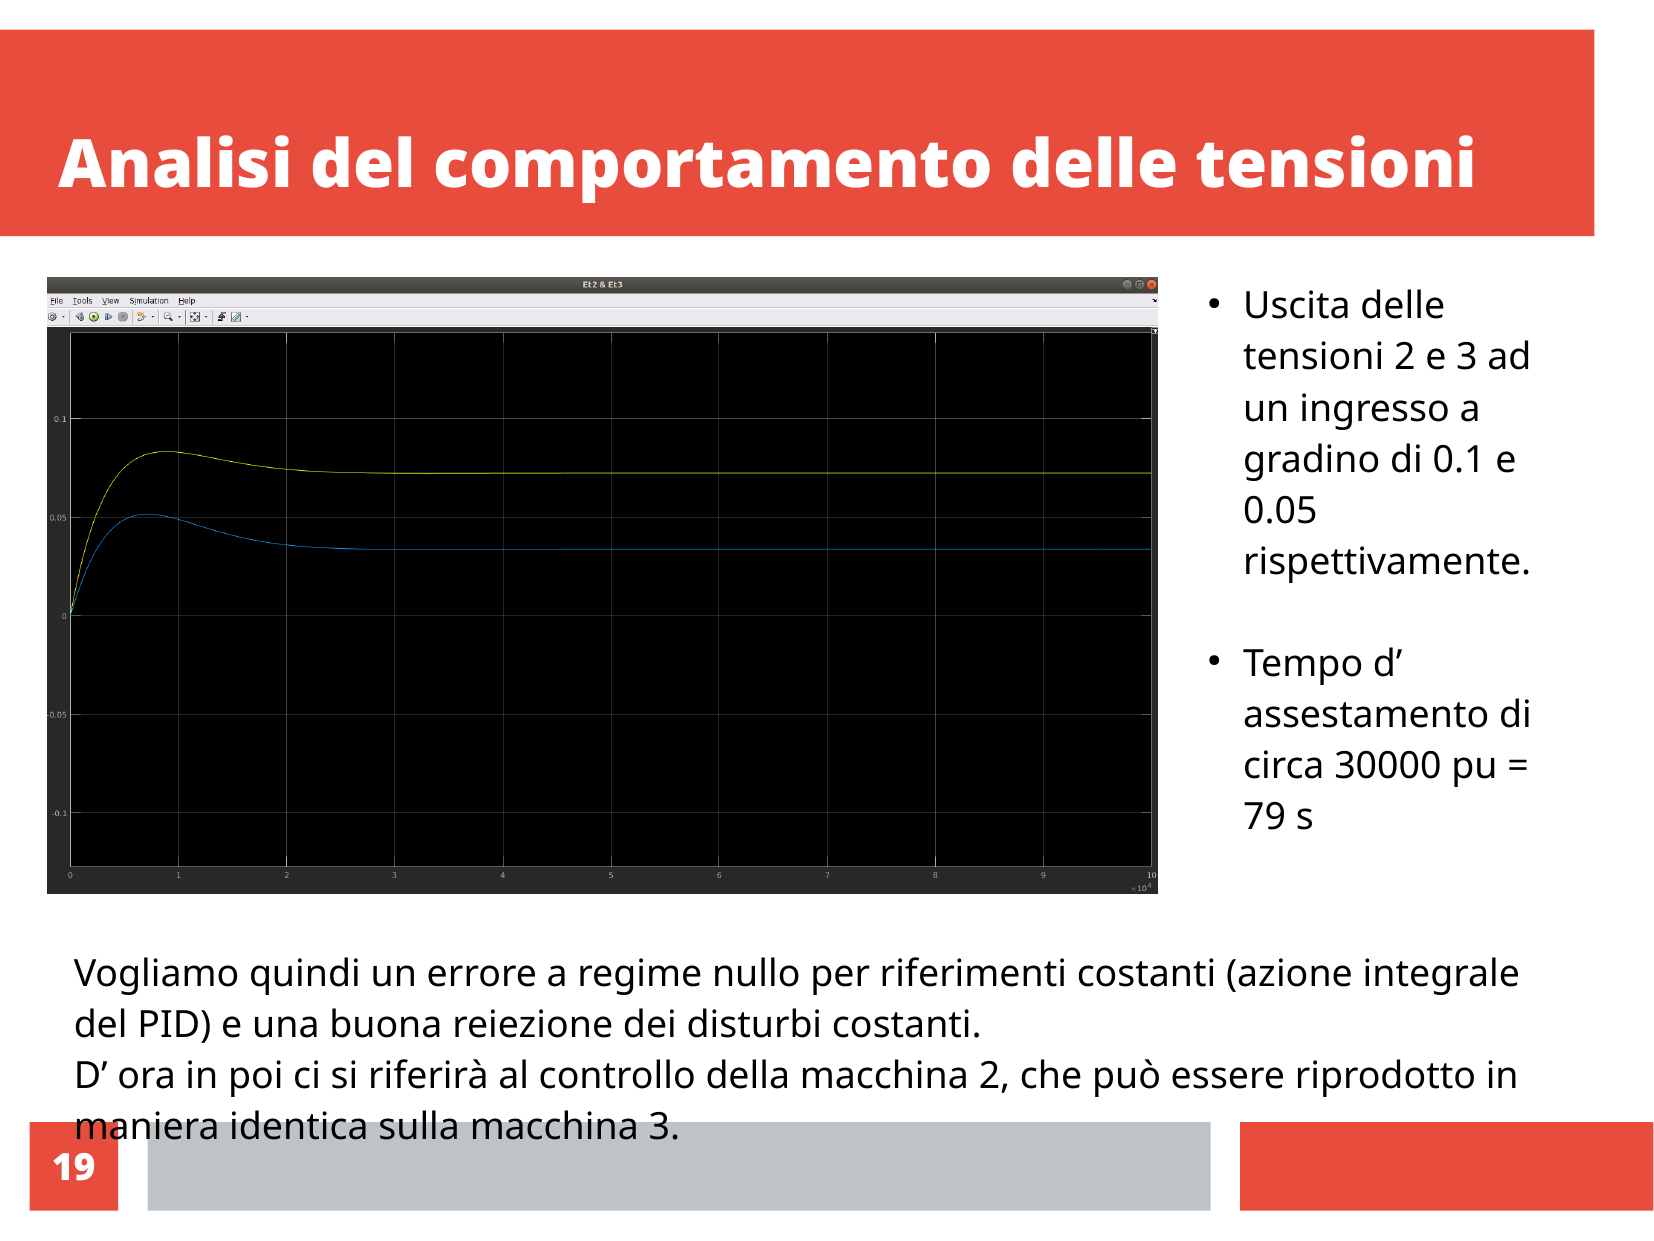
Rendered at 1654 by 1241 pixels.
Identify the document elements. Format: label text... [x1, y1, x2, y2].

picture [47, 277, 1158, 894]
text_box Uscita delle tensioni 2 e 3 ad un ingresso a gradino di 0.1 e 0.05 rispettivamente. Tempo d’ assestamento di circa 30000 pu = 79 s [1192, 271, 1583, 766]
text_box Vogliamo quindi un errore a regime nullo per riferimenti costanti (azione integrale del PID) e una buona reiezione dei disturbi costanti. D’ ora in poi ci si riferirà al controllo della macchina 2, che può essere riprodotto in maniera identica sulla macchina 3. [59, 938, 1571, 1128]
title Analisi del comportamento delle tensioni [59, 59, 1595, 207]
